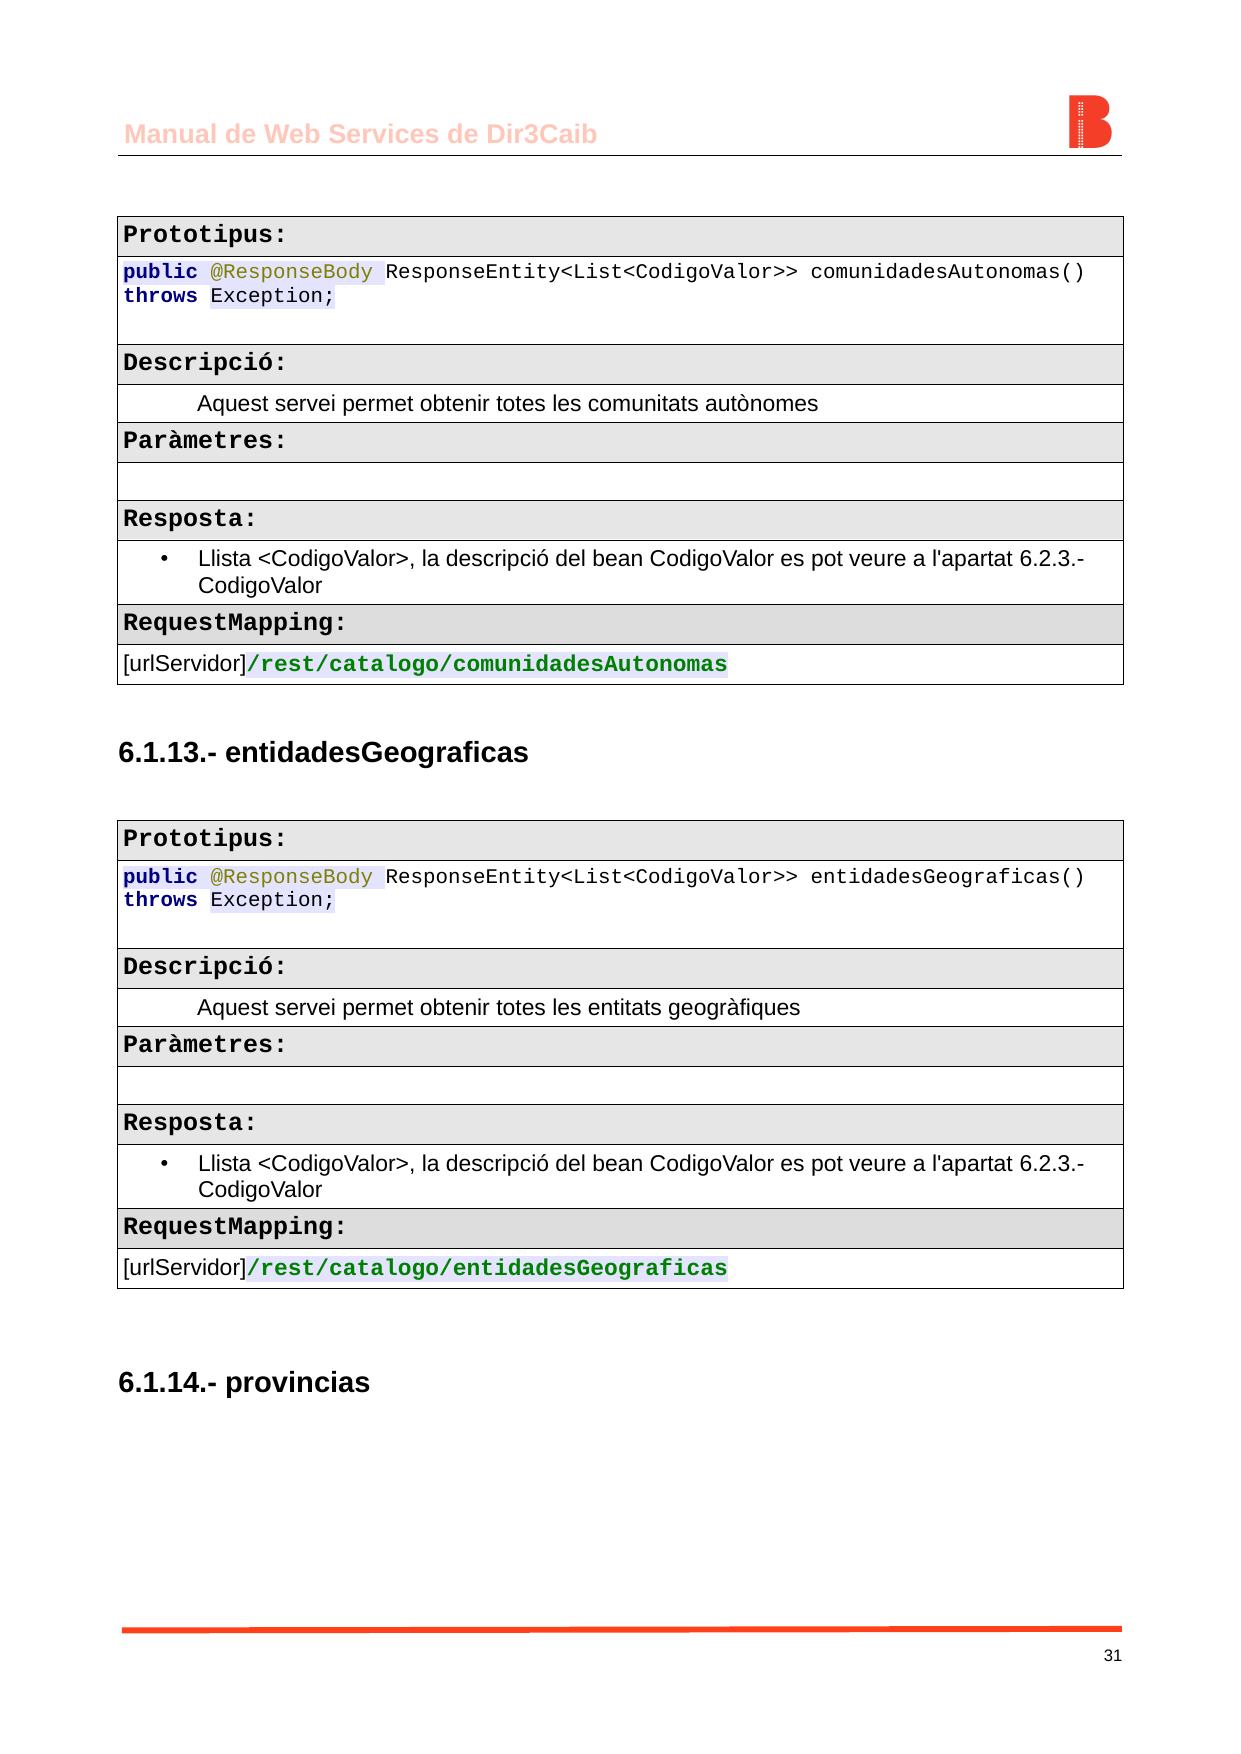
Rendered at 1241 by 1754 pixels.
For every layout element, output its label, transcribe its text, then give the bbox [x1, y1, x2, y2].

table_cell [urlServidor]/rest/catalogo/comunidadesAutonomas [118, 645, 1123, 683]
table_cell Llista <CodigoValor>, la descripció del bean CodigoValor es pot veure a l'apartat 6.2.3.-CodigoValor [118, 1145, 1123, 1208]
table_cell Aquest servei permet obtenir totes les entitats geogràfiques [118, 989, 1123, 1026]
table_header Prototipus: [118, 821, 1123, 860]
table_cell [118, 1067, 1123, 1104]
table_cell Aquest servei permet obtenir totes les comunitats autònomes [118, 385, 1123, 422]
table_cell public @ResponseBody ResponseEntity<List<CodigoValor>> comunidadesAutonomas() throws Exception; [118, 257, 1123, 344]
table_cell Descripció: [118, 345, 1123, 384]
table_cell Resposta: [118, 1105, 1123, 1144]
table_cell public @ResponseBody ResponseEntity<List<CodigoValor>> entidadesGeograficas() throws Exception; [118, 861, 1123, 948]
subtitle provincias [118, 1366, 1122, 1399]
table_cell RequestMapping: [118, 605, 1123, 644]
table_cell Resposta: [118, 501, 1123, 539]
table_cell [118, 463, 1123, 499]
table_cell RequestMapping: [118, 1209, 1123, 1248]
table_cell Descripció: [118, 949, 1123, 988]
table_cell [urlServidor]/rest/catalogo/entidadesGeograficas [118, 1249, 1123, 1288]
picture [1063, 94, 1117, 150]
table_header Prototipus: [118, 217, 1123, 256]
table_cell Llista <CodigoValor>, la descripció del bean CodigoValor es pot veure a l'apartat 6.2.3.-CodigoValor [118, 541, 1123, 604]
table_cell Paràmetres: [118, 423, 1123, 462]
subtitle entidadesGeograficas [118, 735, 1122, 768]
table_cell Paràmetres: [118, 1027, 1123, 1066]
